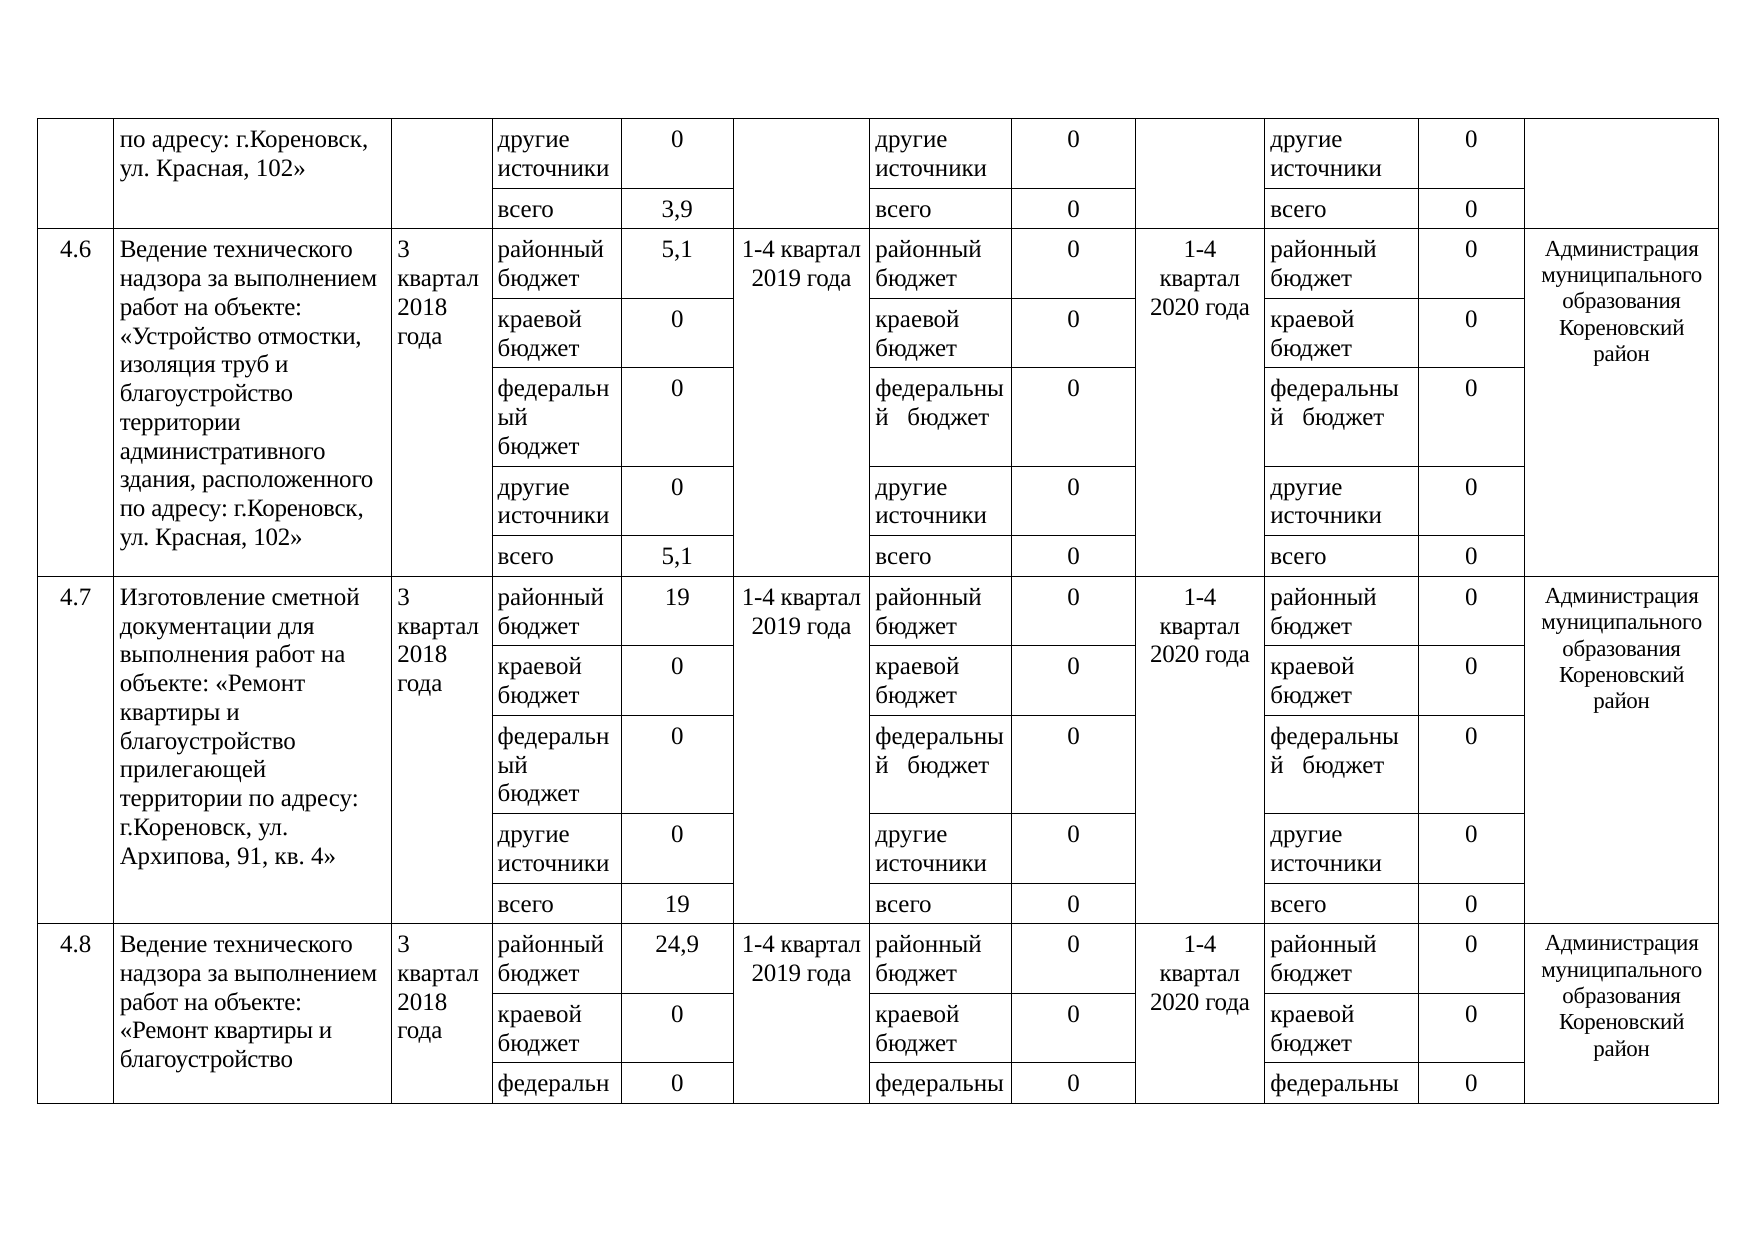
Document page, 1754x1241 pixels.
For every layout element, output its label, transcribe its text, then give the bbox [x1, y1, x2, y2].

table_cell 5,1 [622, 536, 733, 576]
table_cell 0 [622, 994, 733, 1062]
table_cell 0 [1419, 994, 1524, 1062]
table_cell 0 [1419, 646, 1524, 715]
table_cell 0 [1419, 368, 1524, 466]
table_cell краевой бюджет [870, 646, 1011, 715]
table_cell федеральны [870, 1063, 1011, 1103]
table_cell 1-4 квартал 2020 года [1136, 577, 1264, 923]
table_cell по адресу: г.Кореновск, ул. Красная, 102» [114, 119, 391, 228]
table_cell другие источники [870, 814, 1011, 882]
table_cell краевой бюджет [1265, 994, 1418, 1062]
table_cell другие источники [493, 814, 621, 882]
table_cell другие источники [493, 119, 621, 188]
table_cell 1-4 квартал 2019 года [734, 924, 869, 1103]
table_cell 24,9 [622, 924, 733, 993]
table_cell 0 [1419, 716, 1524, 813]
table_cell 0 [1012, 1063, 1135, 1103]
table_cell 0 [622, 716, 733, 813]
table_cell 1-4 квартал 2019 года [734, 577, 869, 923]
table_cell 0 [1012, 646, 1135, 715]
table_cell 0 [622, 119, 733, 188]
table_cell Администрация муниципального образования Кореновский район [1525, 229, 1718, 576]
table_cell 0 [622, 467, 733, 535]
table_cell 0 [1419, 467, 1524, 535]
table_cell 3 квартал 2018 года [392, 229, 492, 576]
table_cell 1-4 квартал 2020 года [1136, 924, 1264, 1103]
table_cell 0 [1419, 884, 1524, 923]
table_cell 1-4 квартал 2020 года [1136, 229, 1264, 576]
table_cell Администрация муниципального образования Кореновский район [1525, 577, 1718, 923]
table_cell районный бюджет [1265, 229, 1418, 298]
table_cell районный бюджет [1265, 924, 1418, 993]
table_cell 0 [622, 814, 733, 882]
table_cell 0 [1012, 189, 1135, 228]
table_cell 0 [1012, 577, 1135, 645]
table_cell другие источники [1265, 467, 1418, 535]
table_cell всего [870, 189, 1011, 228]
table_cell районный бюджет [493, 924, 621, 993]
table_cell 0 [1419, 189, 1524, 228]
table_cell всего [493, 884, 621, 923]
table_cell районный бюджет [493, 577, 621, 645]
table_cell 0 [1419, 924, 1524, 993]
table_cell 0 [622, 646, 733, 715]
table_cell другие источники [493, 467, 621, 535]
table_cell [734, 119, 869, 228]
table_cell всего [1265, 536, 1418, 576]
table_cell 0 [1012, 536, 1135, 576]
table_cell 4.8 [38, 924, 113, 1103]
table_cell 3 квартал 2018 года [392, 924, 492, 1103]
table_cell федеральный бюджет [493, 716, 621, 813]
table_cell 0 [1419, 536, 1524, 576]
table_cell краевой бюджет [1265, 299, 1418, 367]
table_cell федеральный бюджет [1265, 716, 1418, 813]
table_cell 0 [622, 368, 733, 466]
table_cell 0 [1012, 994, 1135, 1062]
table_cell Ведение технического надзора за выполнением работ на объекте: «Устройство отмостки, изоляция труб и благоустройство территории административного здания, расположенного по адресу: г.Кореновск, ул. Красная, 102» [114, 229, 391, 576]
table_cell всего [870, 536, 1011, 576]
table_cell 0 [1012, 884, 1135, 923]
table_cell 1-4 квартал 2019 года [734, 229, 869, 576]
table_cell краевой бюджет [1265, 646, 1418, 715]
table_cell [1136, 119, 1264, 228]
table_cell федеральн [493, 1063, 621, 1103]
table_cell краевой бюджет [493, 994, 621, 1062]
table_cell федеральны [1265, 1063, 1418, 1103]
table_cell 5,1 [622, 229, 733, 298]
table_cell [392, 119, 492, 228]
table_cell 19 [622, 577, 733, 645]
table_cell 0 [1419, 119, 1524, 188]
table_cell федеральный бюджет [870, 368, 1011, 466]
table_cell 0 [622, 299, 733, 367]
table_cell федеральный бюджет [1265, 368, 1418, 466]
table_cell всего [1265, 189, 1418, 228]
table_cell 4.7 [38, 577, 113, 923]
table_cell 0 [1012, 229, 1135, 298]
table_cell всего [493, 536, 621, 576]
table_cell Администрация муниципального образования Кореновский район [1525, 924, 1718, 1103]
table_cell федеральный бюджет [493, 368, 621, 466]
table_cell 4.6 [38, 229, 113, 576]
table_cell краевой бюджет [870, 299, 1011, 367]
table_cell краевой бюджет [493, 646, 621, 715]
table_cell краевой бюджет [493, 299, 621, 367]
table_cell 0 [1012, 716, 1135, 813]
table_cell районный бюджет [870, 229, 1011, 298]
table_cell другие источники [1265, 814, 1418, 882]
table_cell районный бюджет [870, 577, 1011, 645]
table_cell 0 [622, 1063, 733, 1103]
table_cell краевой бюджет [870, 994, 1011, 1062]
table_cell 0 [1012, 814, 1135, 882]
table_cell 0 [1419, 229, 1524, 298]
table_cell 0 [1012, 119, 1135, 188]
table_cell 0 [1419, 299, 1524, 367]
table_cell другие источники [870, 467, 1011, 535]
table_cell федеральный бюджет [870, 716, 1011, 813]
table_cell 0 [1419, 1063, 1524, 1103]
table_cell районный бюджет [870, 924, 1011, 993]
table_cell 0 [1419, 577, 1524, 645]
table_cell 19 [622, 884, 733, 923]
table_cell другие источники [1265, 119, 1418, 188]
table_cell 0 [1012, 924, 1135, 993]
table_cell всего [870, 884, 1011, 923]
table_cell 0 [1419, 814, 1524, 882]
table_cell районный бюджет [1265, 577, 1418, 645]
table_cell Ведение технического надзора за выполнением работ на объекте: «Ремонт квартиры и благоустройство [114, 924, 391, 1103]
table_cell 0 [1012, 299, 1135, 367]
table_cell [38, 119, 113, 228]
table_cell другие источники [870, 119, 1011, 188]
table_cell 0 [1012, 368, 1135, 466]
table_cell 3 квартал 2018 года [392, 577, 492, 923]
table_cell 3,9 [622, 189, 733, 228]
table_cell Изготовление сметной документации для выполнения работ на объекте: «Ремонт квартиры и благоустройство прилегающей территории по адресу: г.Кореновск, ул. Архипова, 91, кв. 4» [114, 577, 391, 923]
table_cell районный бюджет [493, 229, 621, 298]
table_cell всего [1265, 884, 1418, 923]
table_cell [1525, 119, 1718, 228]
table_cell всего [493, 189, 621, 228]
table_cell 0 [1012, 467, 1135, 535]
